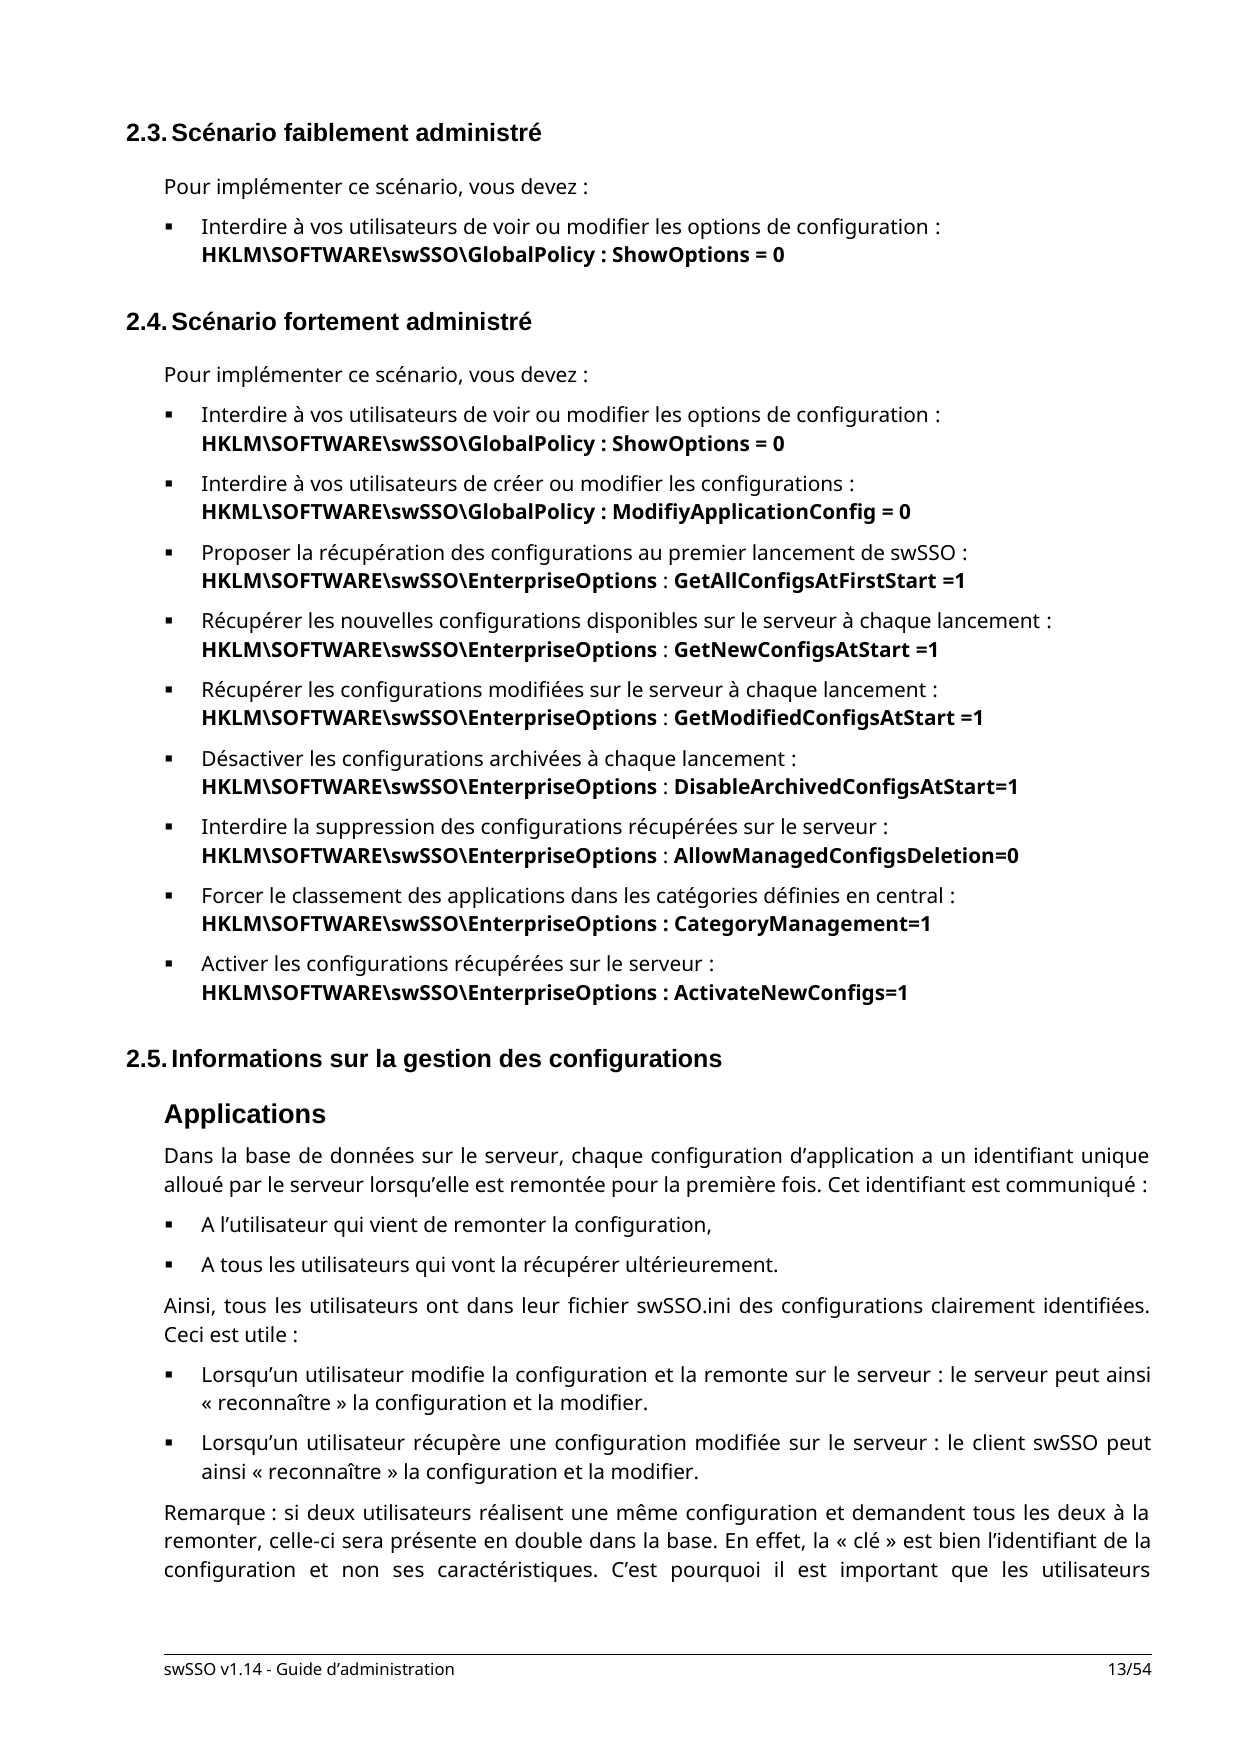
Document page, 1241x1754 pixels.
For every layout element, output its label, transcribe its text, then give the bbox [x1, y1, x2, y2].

list A tous les utilisateurs qui vont la récupérer ultérieurement. [164, 1250, 1152, 1279]
text HKLM\SOFTWARE\swSSO\EnterpriseOptions : GetNewConfigsAtStart =1 [201, 635, 1152, 663]
list Récupérer les configurations modifiées sur le serveur à chaque lancement : [164, 675, 1152, 703]
text HKLM\SOFTWARE\swSSO\EnterpriseOptions : GetAllConfigsAtFirstStart =1 [201, 566, 1152, 594]
text HKLM\SOFTWARE\swSSO\EnterpriseOptions : DisableArchivedConfigsAtStart=1 [201, 772, 1152, 801]
text HKLM\SOFTWARE\swSSO\EnterpriseOptions : CategoryManagement=1 [201, 909, 1152, 938]
text Pour implémenter ce scénario, vous devez : [164, 360, 1152, 389]
list Activer les configurations récupérées sur le serveur : [164, 949, 1152, 978]
subtitle Applications [164, 1098, 1152, 1129]
subtitle Scénario fortement administré [126, 306, 1152, 335]
text HKLM\SOFTWARE\swSSO\GlobalPolicy : ShowOptions = 0 [201, 429, 1152, 457]
list Interdire à vos utilisateurs de créer ou modifier les configurations : [164, 469, 1152, 497]
list Proposer la récupération des configurations au premier lancement de swSSO : [164, 538, 1152, 566]
subtitle Informations sur la gestion des configurations [126, 1044, 1152, 1073]
list Lorsqu’un utilisateur modifie la configuration et la remonte sur le serveur : le serveur peut ainsi « reconnaître » la configuration et la modifier. [164, 1360, 1152, 1417]
text HKLM\SOFTWARE\swSSO\EnterpriseOptions : ActivateNewConfigs=1 [201, 978, 1152, 1006]
text Ainsi, tous les utilisateurs ont dans leur fichier swSSO.ini des configurations clairement identifiées. Ceci est utile : [164, 1291, 1152, 1348]
text HKLM\SOFTWARE\swSSO\GlobalPolicy : ShowOptions = 0 [201, 241, 1152, 269]
list Interdire à vos utilisateurs de voir ou modifier les options de configuration : [164, 400, 1152, 429]
text HKLM\SOFTWARE\swSSO\EnterpriseOptions : AllowManagedConfigsDeletion=0 [201, 841, 1152, 869]
list Récupérer les nouvelles configurations disponibles sur le serveur à chaque lancement : [164, 606, 1152, 635]
list A l’utilisateur qui vient de remonter la configuration, [164, 1210, 1152, 1238]
list Forcer le classement des applications dans les catégories définies en central : [164, 881, 1152, 909]
text HKML\SOFTWARE\swSSO\GlobalPolicy : ModifiyApplicationConfig = 0 [201, 497, 1152, 526]
text HKLM\SOFTWARE\swSSO\EnterpriseOptions : GetModifiedConfigsAtStart =1 [201, 703, 1152, 732]
list Interdire à vos utilisateurs de voir ou modifier les options de configuration : [164, 212, 1152, 241]
list Lorsqu’un utilisateur récupère une configuration modifiée sur le serveur : le client swSSO peut ainsi « reconnaître » la configuration et la modifier. [164, 1428, 1152, 1485]
text Dans la base de données sur le serveur, chaque configuration d’application a un identifiant unique alloué par le serveur lorsqu’elle est remontée pour la première fois. Cet identifiant est communiqué : [164, 1141, 1152, 1198]
list Désactiver les configurations archivées à chaque lancement : [164, 744, 1152, 772]
subtitle Scénario faiblement administré [126, 118, 1152, 147]
text Remarque : si deux utilisateurs réalisent une même configuration et demandent tous les deux à la remonter, celle-ci sera présente en double dans la base. En effet, la « clé » est bien l’identifiant de la configuration et non ses caractéristiques. C’est pourquoi il est important que les utilisateurs [164, 1498, 1152, 1583]
list Interdire la suppression des configurations récupérées sur le serveur : [164, 812, 1152, 841]
text Pour implémenter ce scénario, vous devez : [164, 172, 1152, 200]
